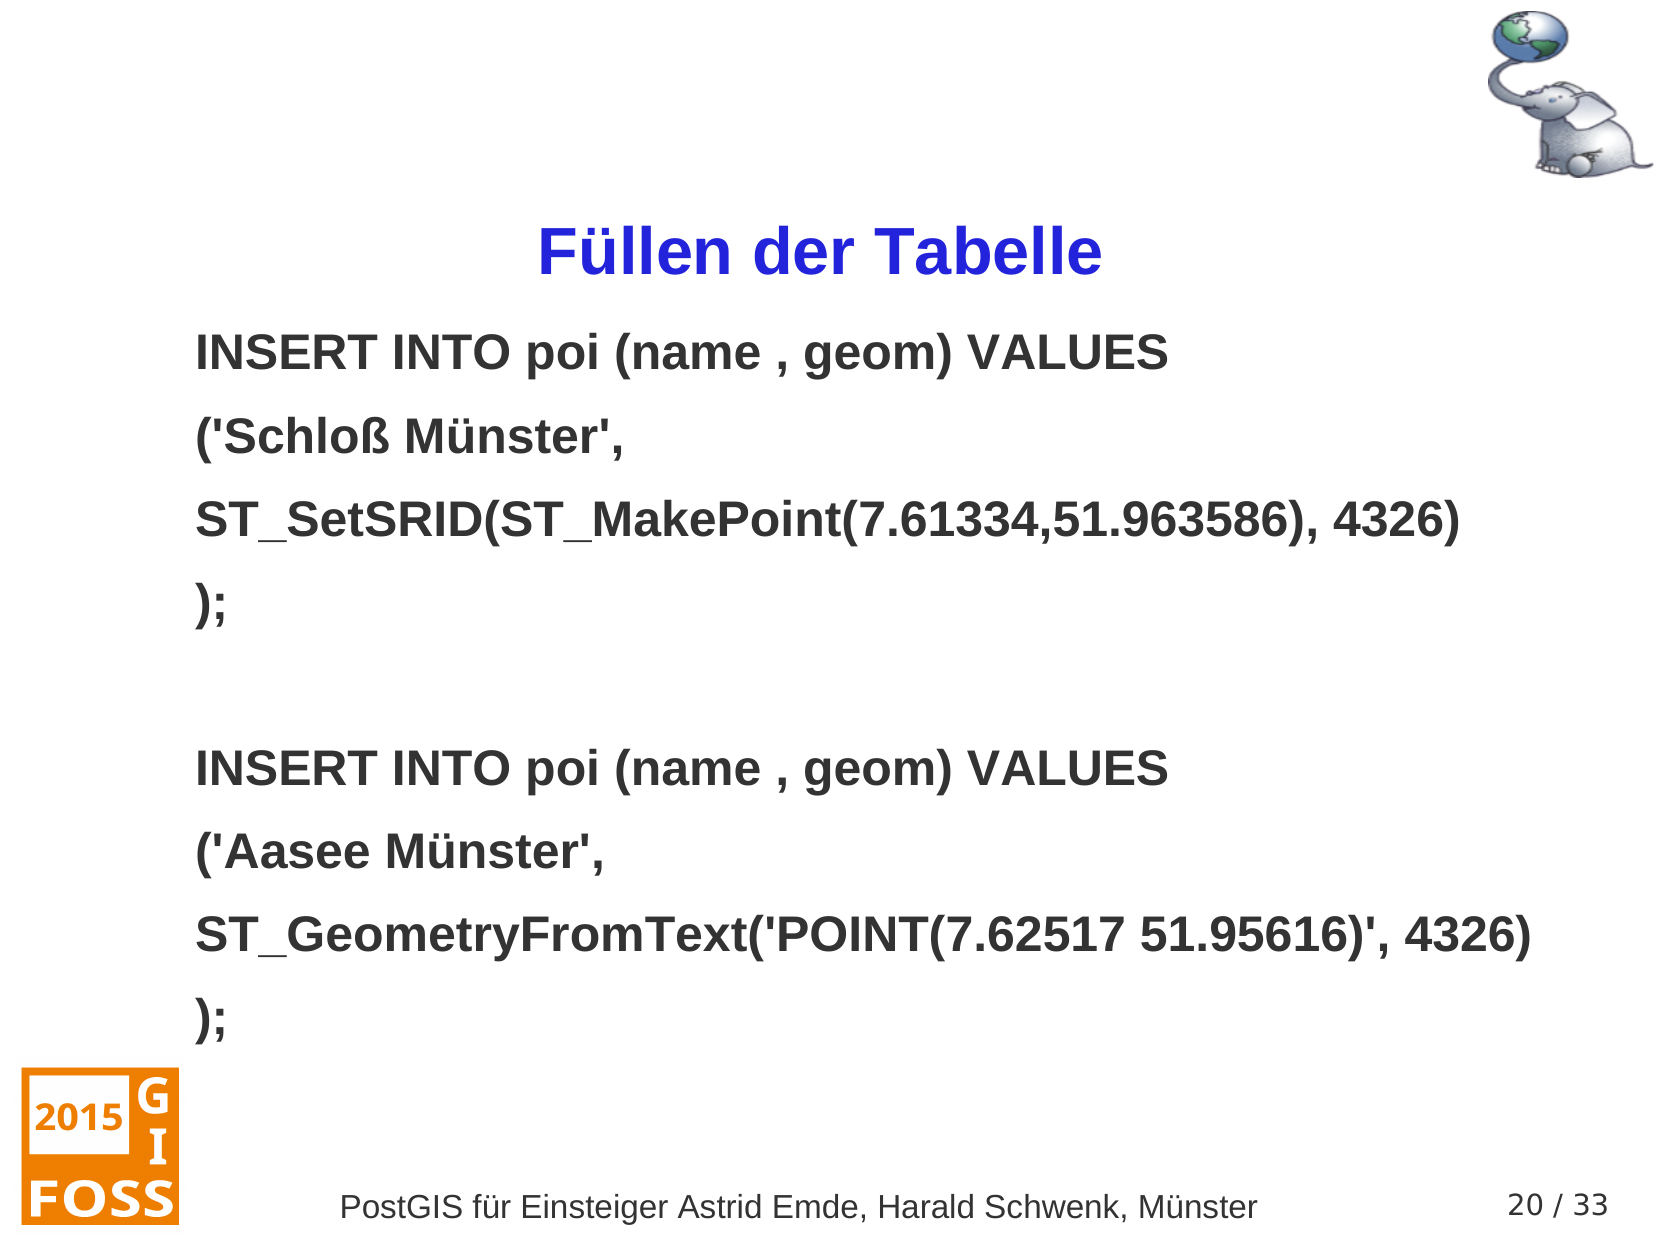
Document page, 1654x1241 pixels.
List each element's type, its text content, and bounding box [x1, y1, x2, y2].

title Füllen der Tabelle [76, 177, 1565, 325]
list INSERT INTO poi (name , geom) VALUES ('Schloß Münster', ST_SetSRID(ST_MakePoint(7.61334,51.963586), 4326) ); INSERT INTO poi (name , geom) VALUES ('Aasee Münster', ST_GeometryFromText('POINT(7.62517 51.95616)', 4326) ); [194, 324, 1536, 1144]
picture [11, 1057, 189, 1235]
picture [1488, 11, 1654, 178]
